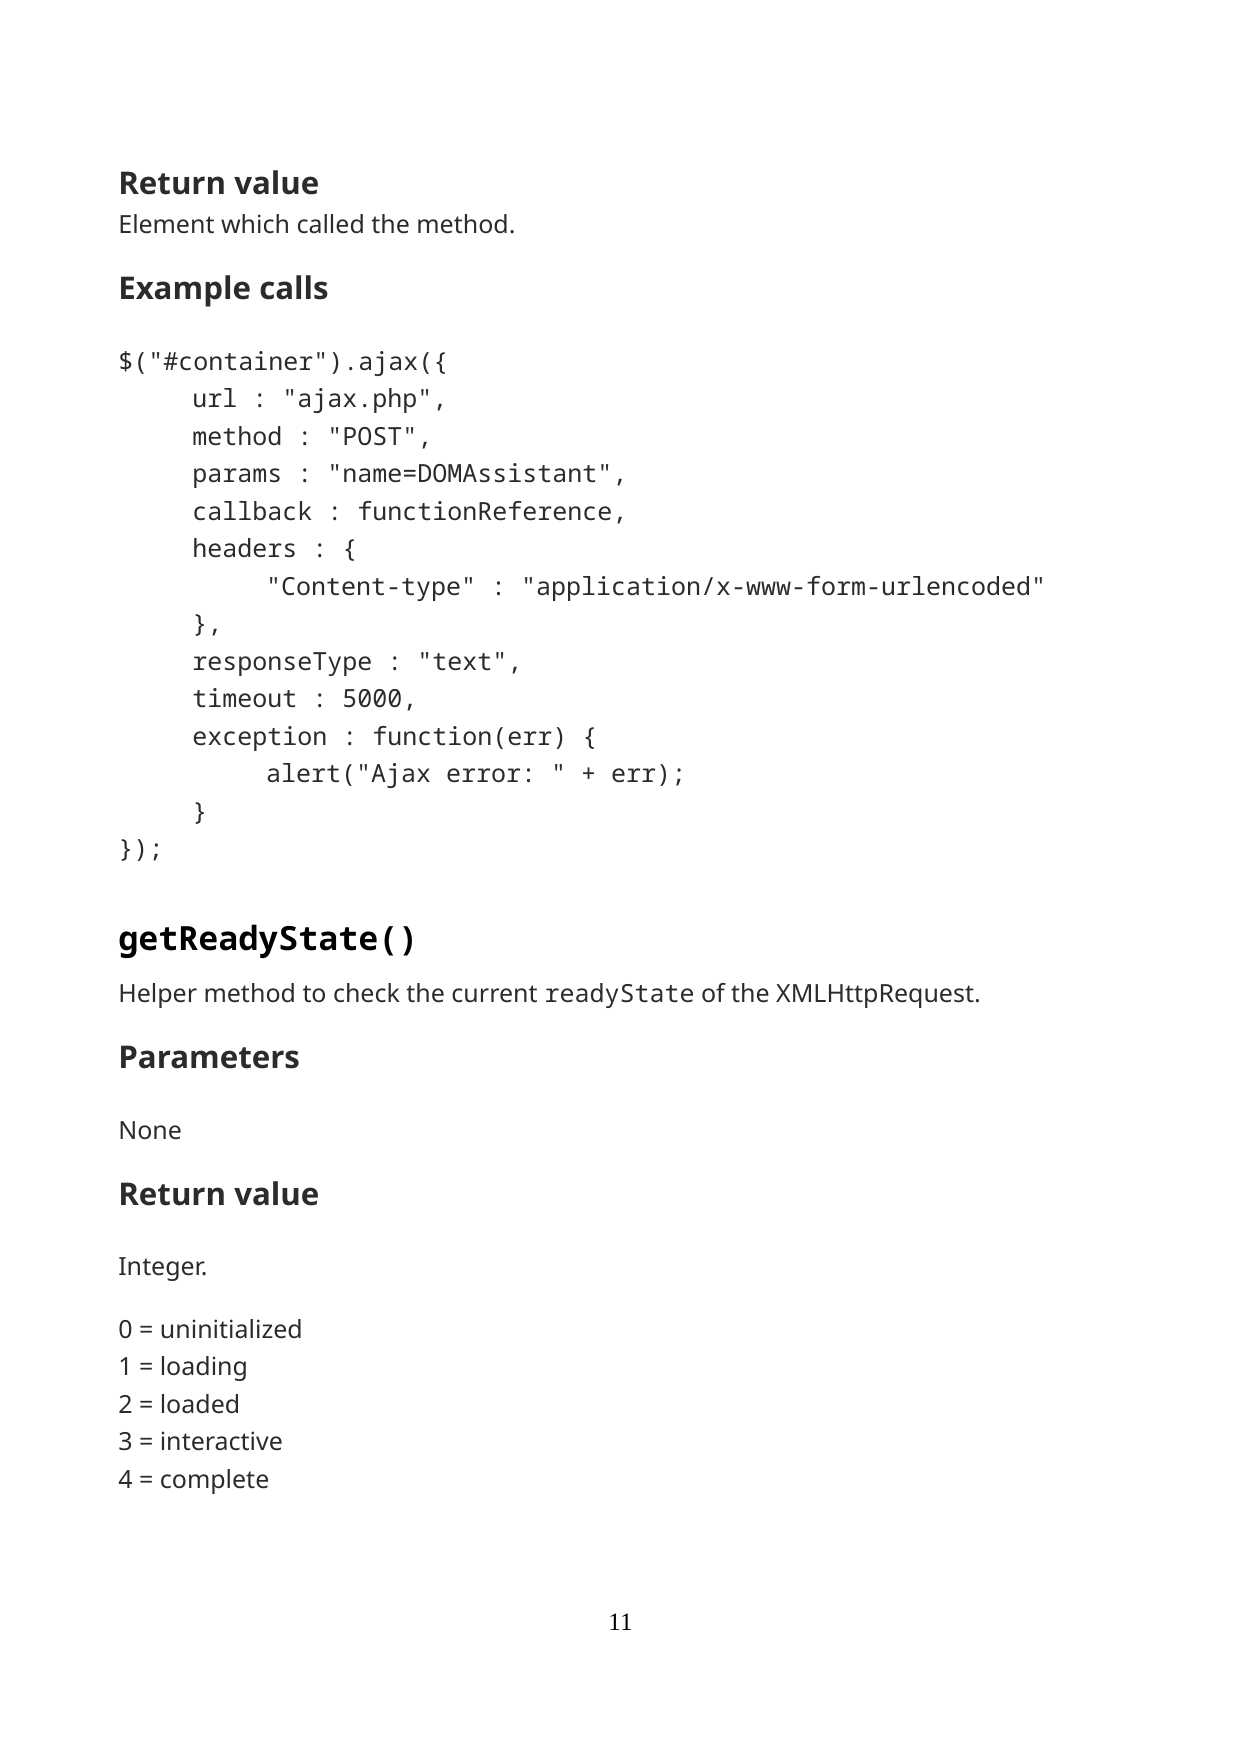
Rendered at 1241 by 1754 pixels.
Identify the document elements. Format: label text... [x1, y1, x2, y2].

text Return value [118, 1171, 1122, 1214]
text 2 = loaded [118, 1383, 1122, 1420]
text $("#container").ajax({ url : "ajax.php", method : "POST", params : "name=DOMAssistant", callback : functionReference, headers : { "Content-type" : "application/x-www-form-urlencoded" }, responseType : "text", timeout : 5000, exception : function(err) { alert("Ajax error: " + err); } }); [118, 340, 1122, 865]
text Example calls [118, 266, 1122, 308]
text Helper method to check the current readyState of the XMLHttpRequest. [118, 973, 1122, 1010]
text 1 = loading [118, 1345, 1122, 1383]
text 3 = interactive [118, 1420, 1122, 1458]
text Element which called the method. [118, 203, 1122, 241]
text 0 = uninitialized [118, 1308, 1122, 1345]
text Integer. [118, 1245, 1122, 1283]
text 4 = complete [118, 1458, 1122, 1495]
text None [118, 1109, 1122, 1146]
text Return value [118, 118, 1122, 203]
subtitle getReadyState() [118, 915, 1122, 960]
text Parameters [118, 1035, 1122, 1078]
